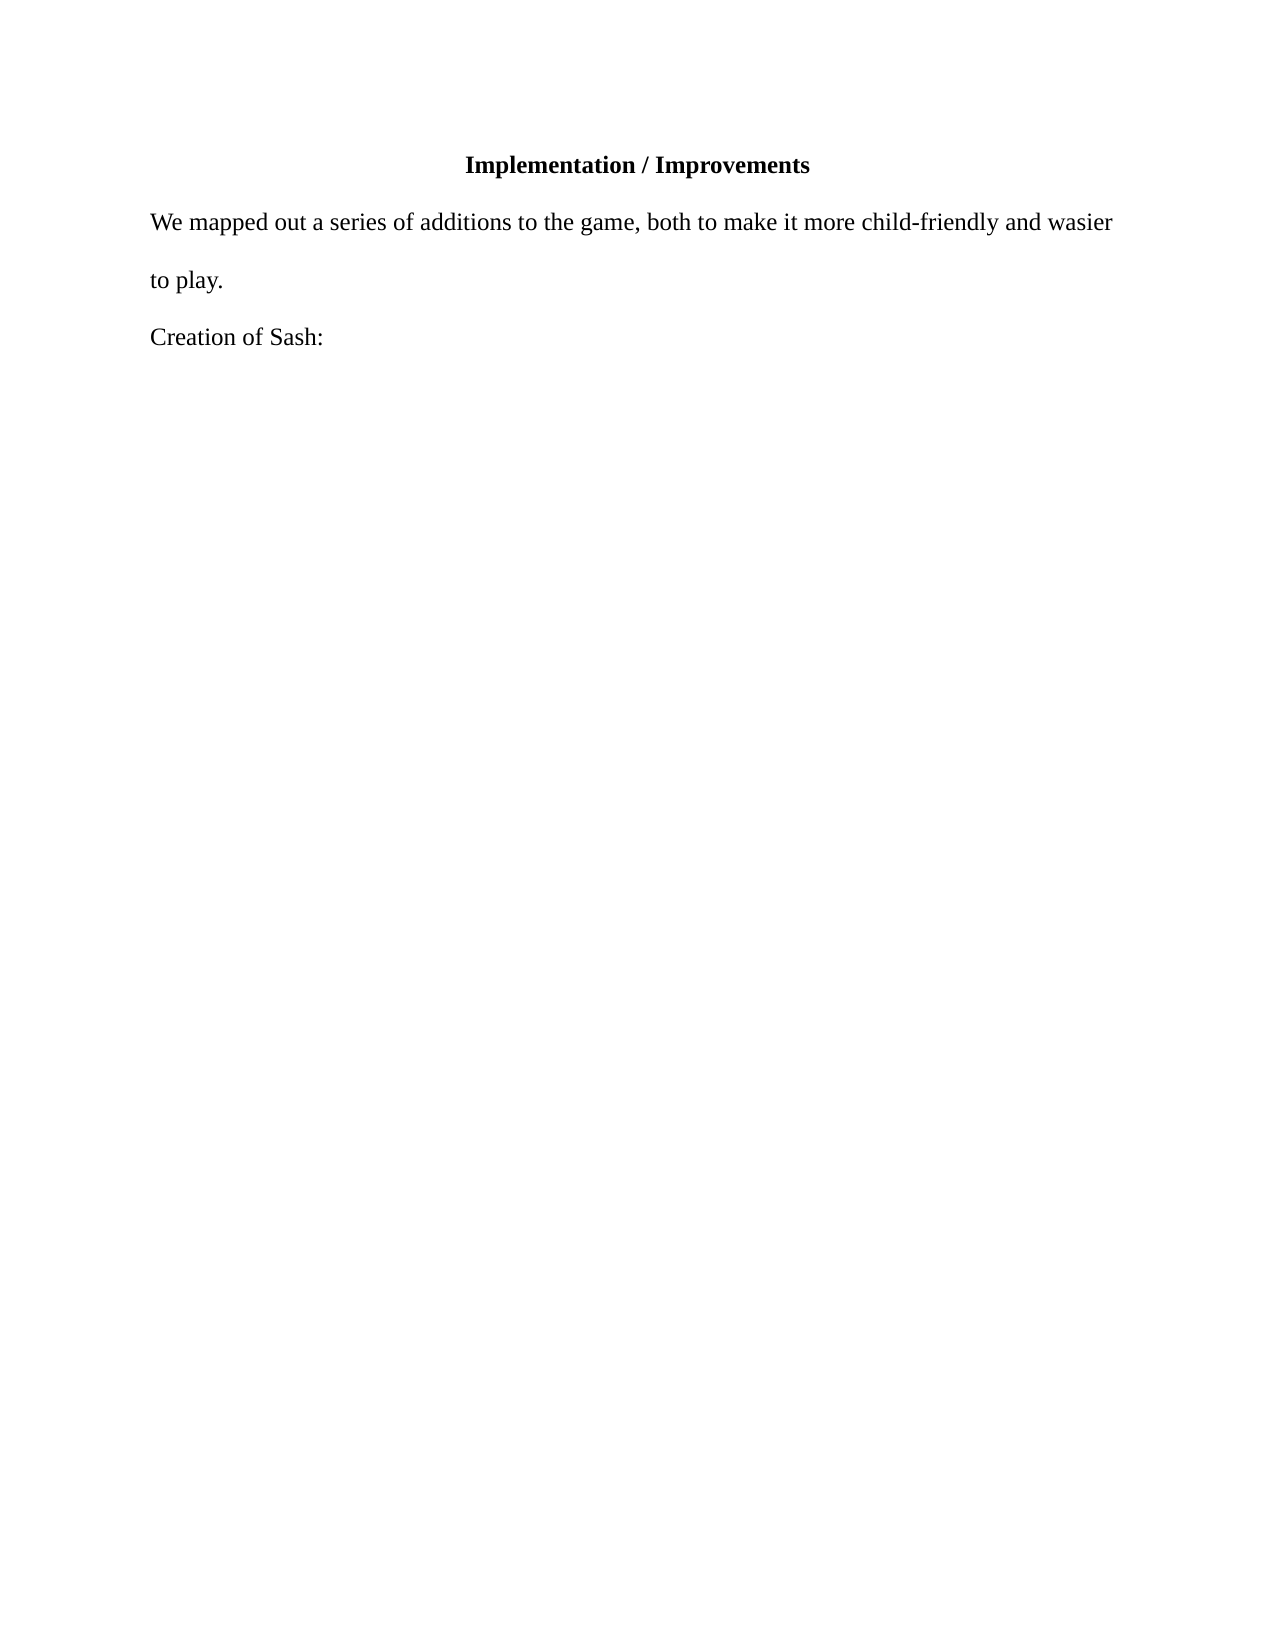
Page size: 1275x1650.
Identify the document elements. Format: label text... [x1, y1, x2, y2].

text We mapped out a series of additions to the game, both to make it more child-friendly and wasier to play. [150, 207, 1125, 294]
text Creation of Sash: [150, 322, 1125, 351]
text Implementation / Improvements [150, 150, 1125, 179]
